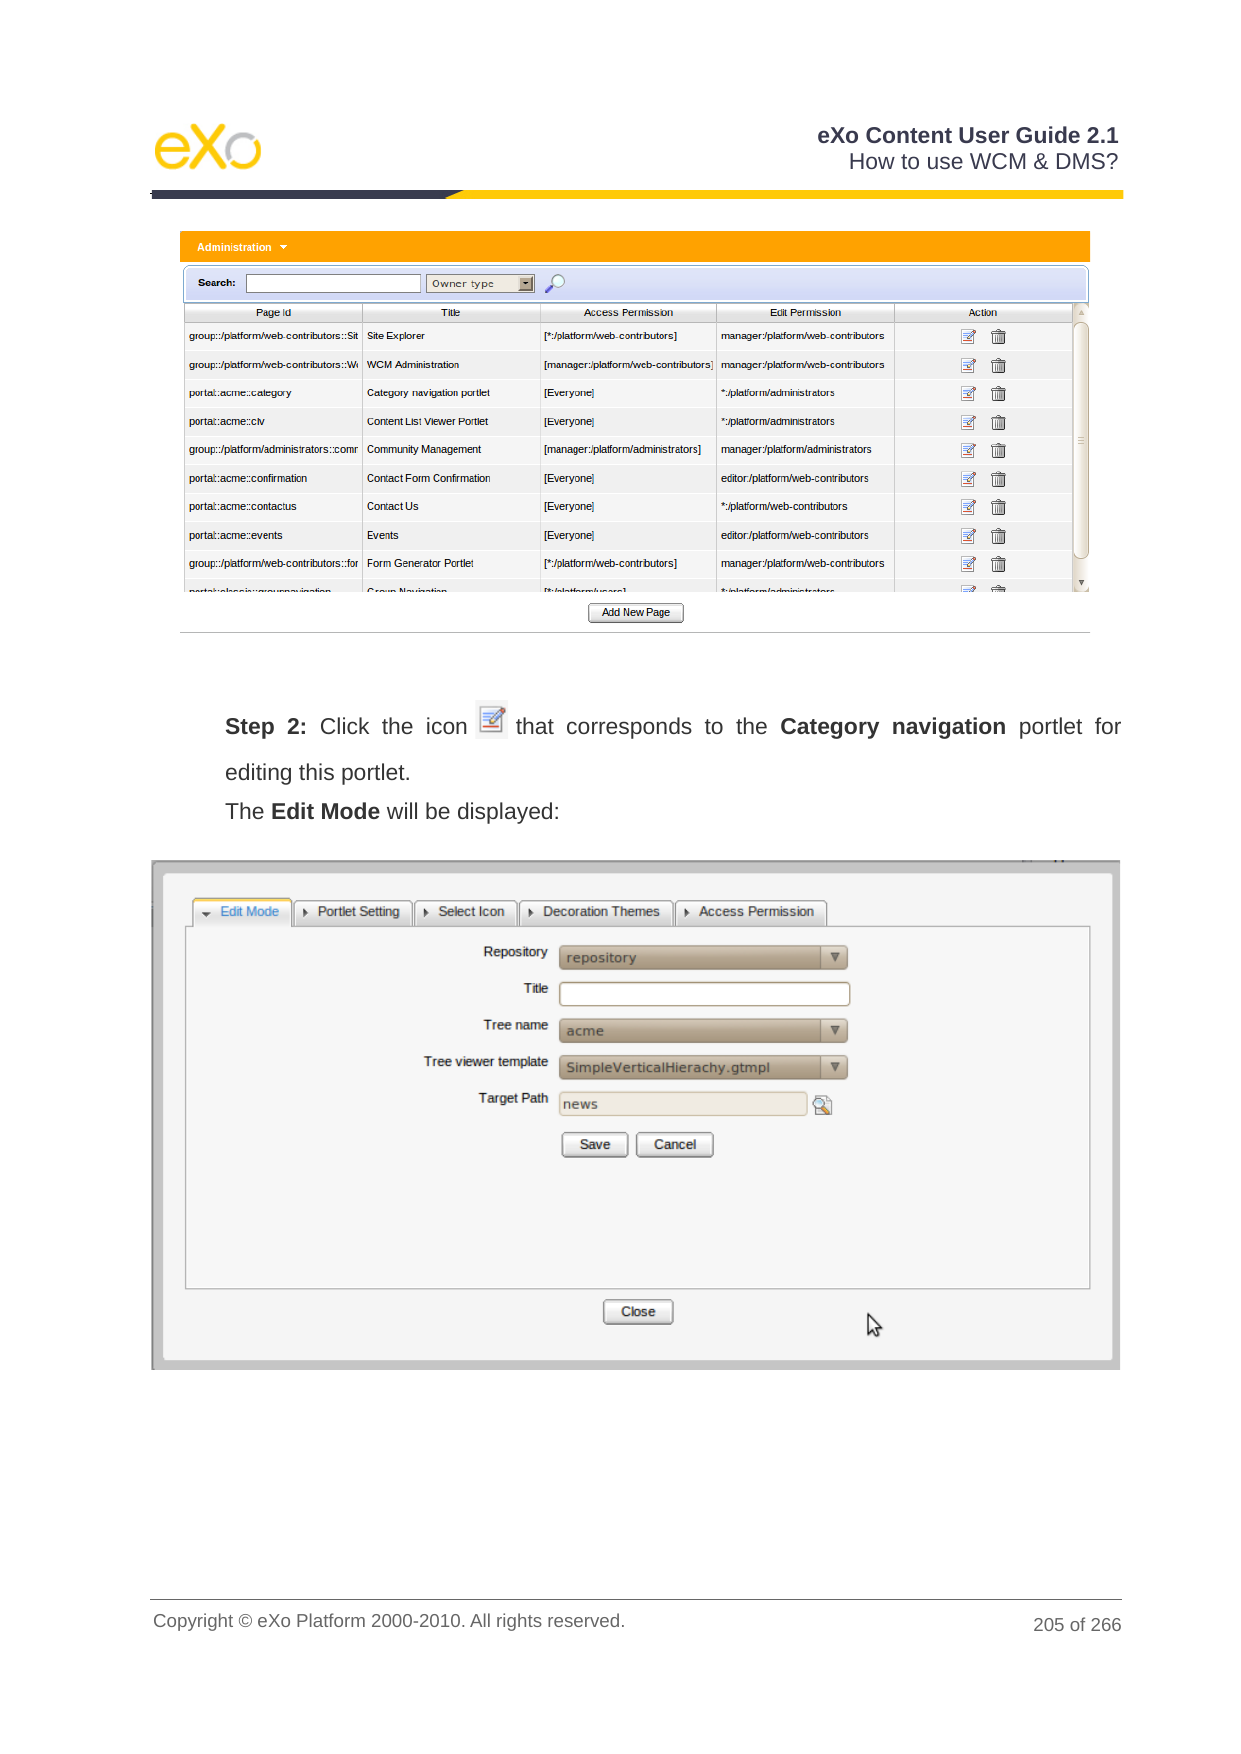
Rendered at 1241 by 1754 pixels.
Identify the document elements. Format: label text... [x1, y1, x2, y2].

list The Edit Mode will be displayed: [187, 798, 1122, 824]
list Step 2: Click the iconthat corresponds to the Category navigation portlet for editing this portlet. [187, 693, 1122, 785]
picture [155, 123, 262, 170]
picture [151, 860, 1121, 1370]
picture [151, 190, 1124, 199]
picture [475, 700, 509, 739]
picture [180, 231, 1091, 633]
